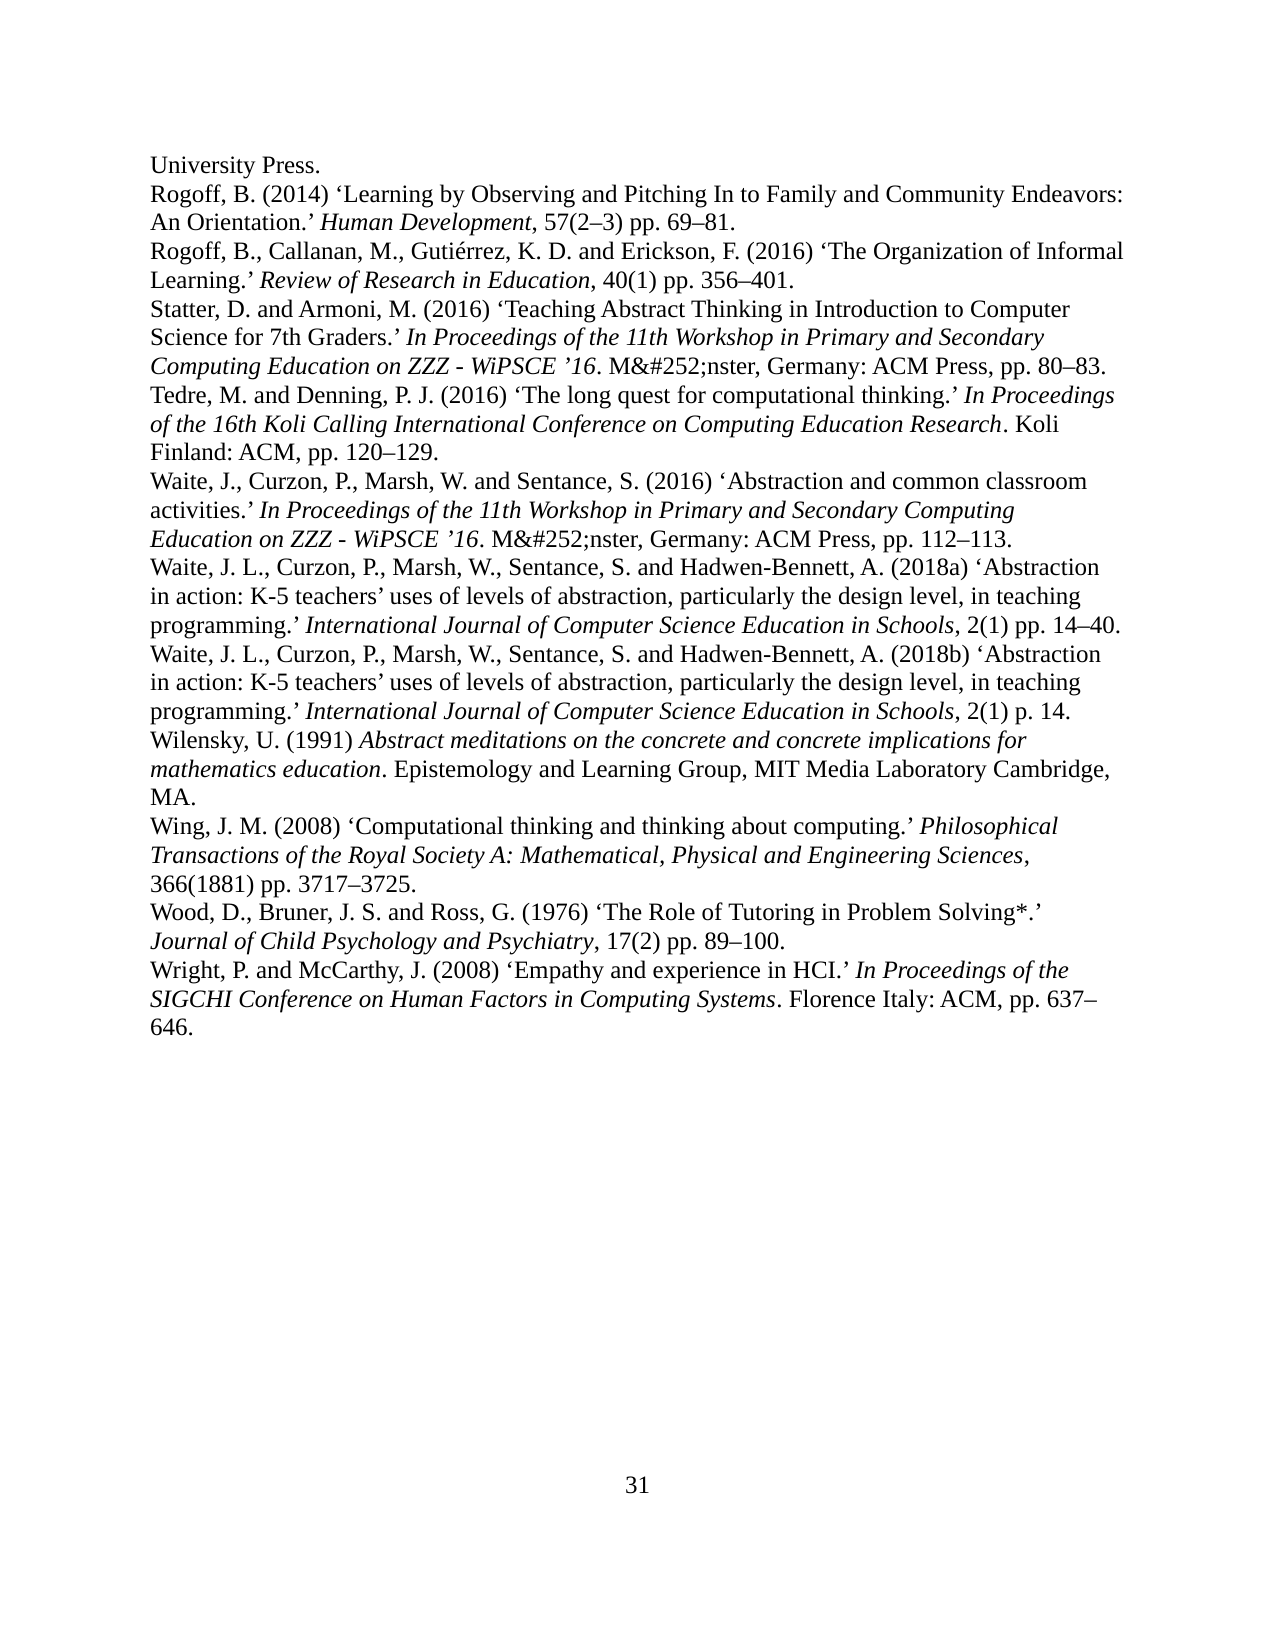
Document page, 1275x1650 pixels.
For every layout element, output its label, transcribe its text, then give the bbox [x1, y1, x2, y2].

text Wing, J. M. (2008) ‘Computational thinking and thinking about computing.’ Philosophical Transactions of the Royal Society A: Mathematical, Physical and Engineering Sciences, 366(1881) pp. 3717–3725. [150, 811, 1125, 897]
text Wright, P. and McCarthy, J. (2008) ‘Empathy and experience in HCI.’ In Proceedings of the SIGCHI Conference on Human Factors in Computing Systems. Florence Italy: ACM, pp. 637–646. [150, 955, 1125, 1041]
text Rogoff, B., Callanan, M., Gutiérrez, K. D. and Erickson, F. (2016) ‘The Organization of Informal Learning.’ Review of Research in Education, 40(1) pp. 356–401. [150, 236, 1125, 294]
text Statter, D. and Armoni, M. (2016) ‘Teaching Abstract Thinking in Introduction to Computer Science for 7th Graders.’ In Proceedings of the 11th Workshop in Primary and Secondary Computing Education on ZZZ - WiPSCE ’16. M&#252;nster, Germany: ACM Press, pp. 80–83. [150, 294, 1125, 380]
text Wilensky, U. (1991) Abstract meditations on the concrete and concrete implications for mathematics education. Epistemology and Learning Group, MIT Media Laboratory Cambridge, MA. [150, 725, 1125, 811]
text Waite, J. L., Curzon, P., Marsh, W., Sentance, S. and Hadwen-Bennett, A. (2018a) ‘Abstraction in action: K-5 teachers’ uses of levels of abstraction, particularly the design level, in teaching programming.’ International Journal of Computer Science Education in Schools, 2(1) pp. 14–40. [150, 552, 1125, 639]
text Waite, J., Curzon, P., Marsh, W. and Sentance, S. (2016) ‘Abstraction and common classroom activities.’ In Proceedings of the 11th Workshop in Primary and Secondary Computing Education on ZZZ - WiPSCE ’16. M&#252;nster, Germany: ACM Press, pp. 112–113. [150, 466, 1125, 552]
text Wood, D., Bruner, J. S. and Ross, G. (1976) ‘The Role of Tutoring in Problem Solving*.’ Journal of Child Psychology and Psychiatry, 17(2) pp. 89–100. [150, 897, 1125, 955]
text University Press. [150, 150, 1125, 179]
text Waite, J. L., Curzon, P., Marsh, W., Sentance, S. and Hadwen-Bennett, A. (2018b) ‘Abstraction in action: K-5 teachers’ uses of levels of abstraction, particularly the design level, in teaching programming.’ International Journal of Computer Science Education in Schools, 2(1) p. 14. [150, 639, 1125, 725]
text Rogoff, B. (2014) ‘Learning by Observing and Pitching In to Family and Community Endeavors: An Orientation.’ Human Development, 57(2–3) pp. 69–81. [150, 179, 1125, 236]
text Tedre, M. and Denning, P. J. (2016) ‘The long quest for computational thinking.’ In Proceedings of the 16th Koli Calling International Conference on Computing Education Research. Koli Finland: ACM, pp. 120–129. [150, 380, 1125, 466]
